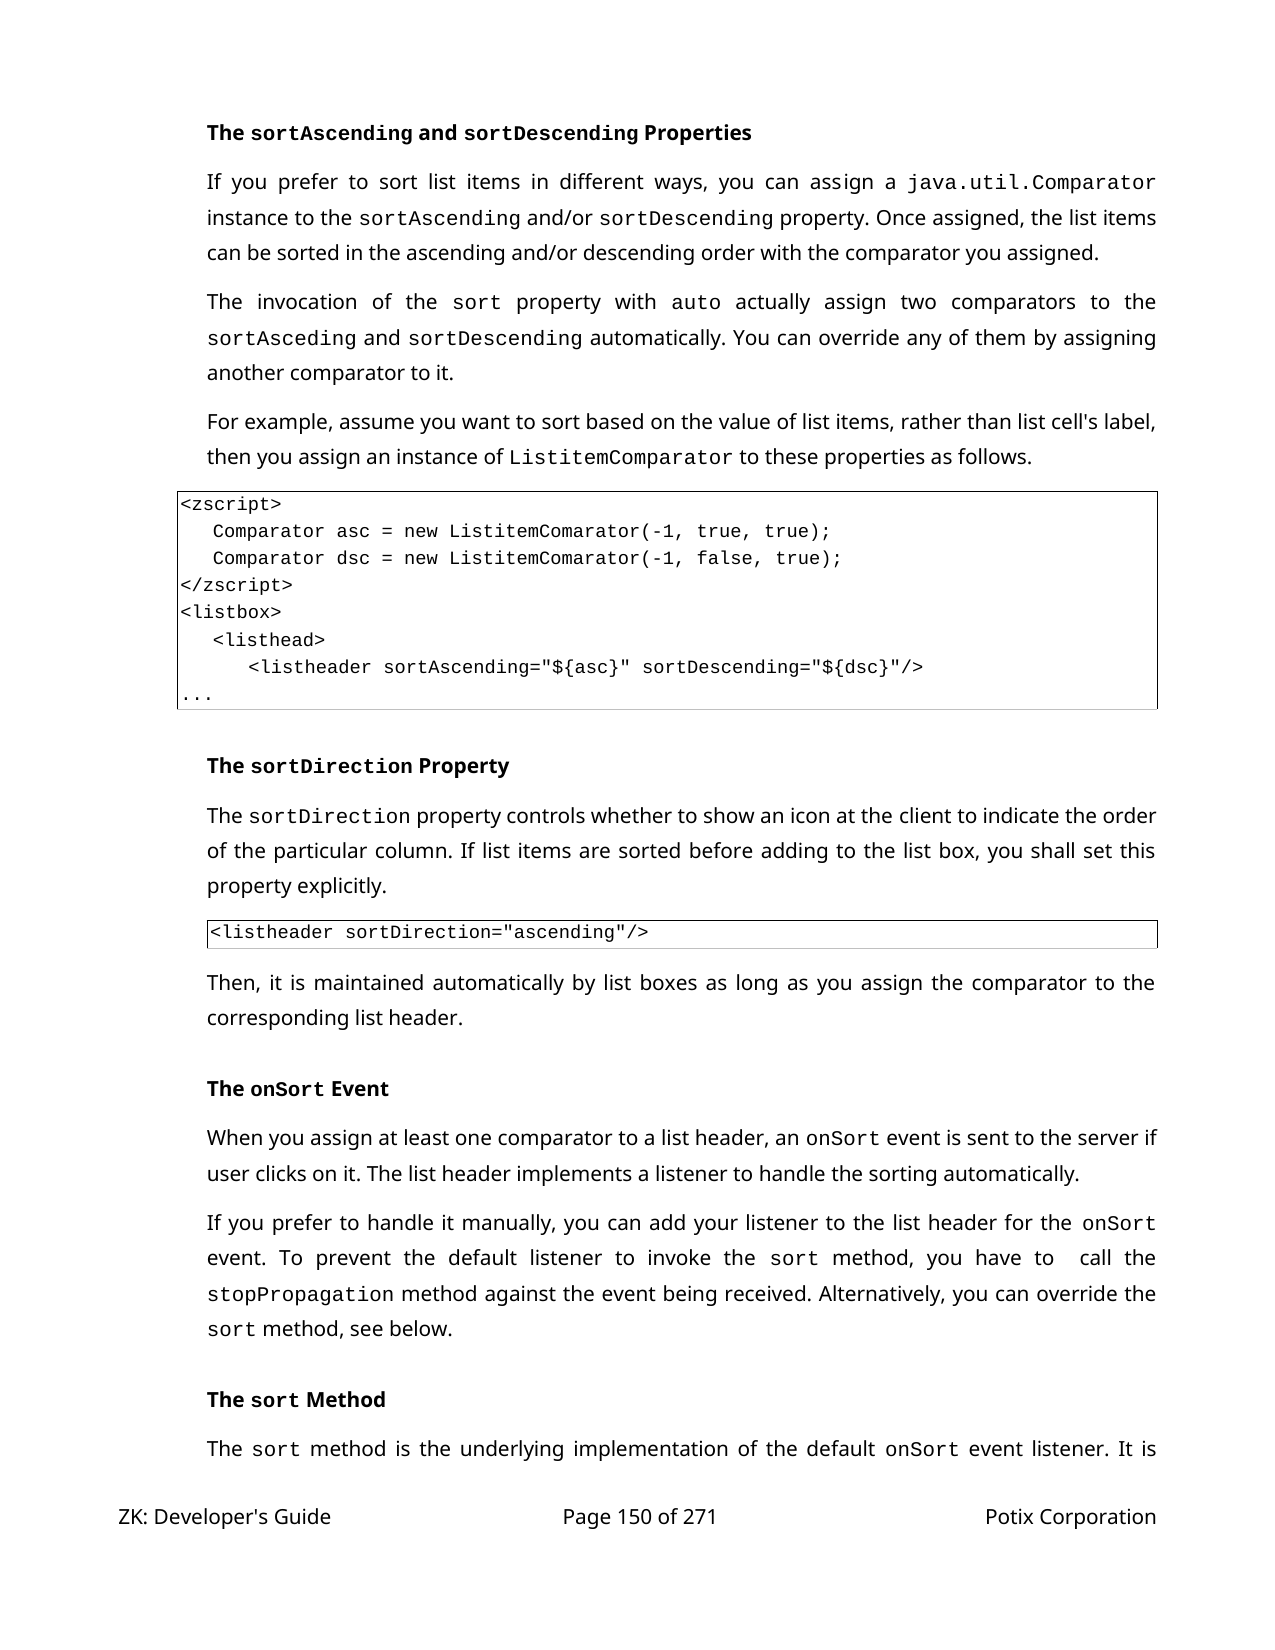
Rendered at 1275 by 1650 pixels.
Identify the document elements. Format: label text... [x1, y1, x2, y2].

text <listheader sortDirection="ascending"/> [208, 921, 1157, 948]
text <zscript> [178, 492, 1157, 516]
text Then, it is maintained automatically by list boxes as long as you assign the comparator to the corresponding list header. [207, 968, 1157, 1032]
text For example, assume you want to sort based on the value of list items, rather than list cell's label, then you assign an instance of ListitemComparator to these properties as follows. [207, 407, 1157, 471]
text The invocation of the sort property with auto actually assign two comparators to the sortAsceding and sortDescending automatically. You can override any of them by assigning another comparator to it. [207, 287, 1157, 386]
subtitle The sortAscending and sortDescending Properties [207, 118, 1157, 147]
text <listheader sortAscending="${asc}" sortDescending="${dsc}"/> [178, 654, 1157, 679]
subtitle The sort Method [207, 1385, 1157, 1414]
text <listhead> [178, 627, 1157, 652]
text When you assign at least one comparator to a list header, an onSort event is sent to the server if user clicks on it. The list header implements a listener to handle the sorting automatically. [207, 1123, 1157, 1187]
subtitle The onSort Event [207, 1074, 1157, 1103]
text <listbox> [178, 600, 1157, 624]
text ... [178, 682, 1157, 709]
text If you prefer to handle it manually, you can add your listener to the list header for the onSort event. To prevent the default listener to invoke the sort method, you have to call the stopPropagation method against the event being received. Alternatively, you can override the sort method, see below. [207, 1208, 1157, 1343]
text The sortDirection property controls whether to show an icon at the client to indicate the order of the particular column. If list items are sorted before adding to the list box, you shall set this property explicitly. [207, 801, 1157, 900]
subtitle The sortDirection Property [207, 752, 1157, 780]
text </zscript> [178, 573, 1157, 597]
text If you prefer to sort list items in different ways, you can assign a java.util.Comparator instance to the sortAscending and/or sortDescending property. Once assigned, the list items can be sorted in the ascending and/or descending order with the comparator you assigned. [207, 167, 1157, 267]
text Comparator dsc = new ListitemComarator(-1, false, true); [178, 546, 1157, 570]
text Comparator asc = new ListitemComarator(-1, true, true); [178, 519, 1157, 543]
text The sort method is the underlying implementation of the default onSort event listener. It is [207, 1434, 1157, 1463]
